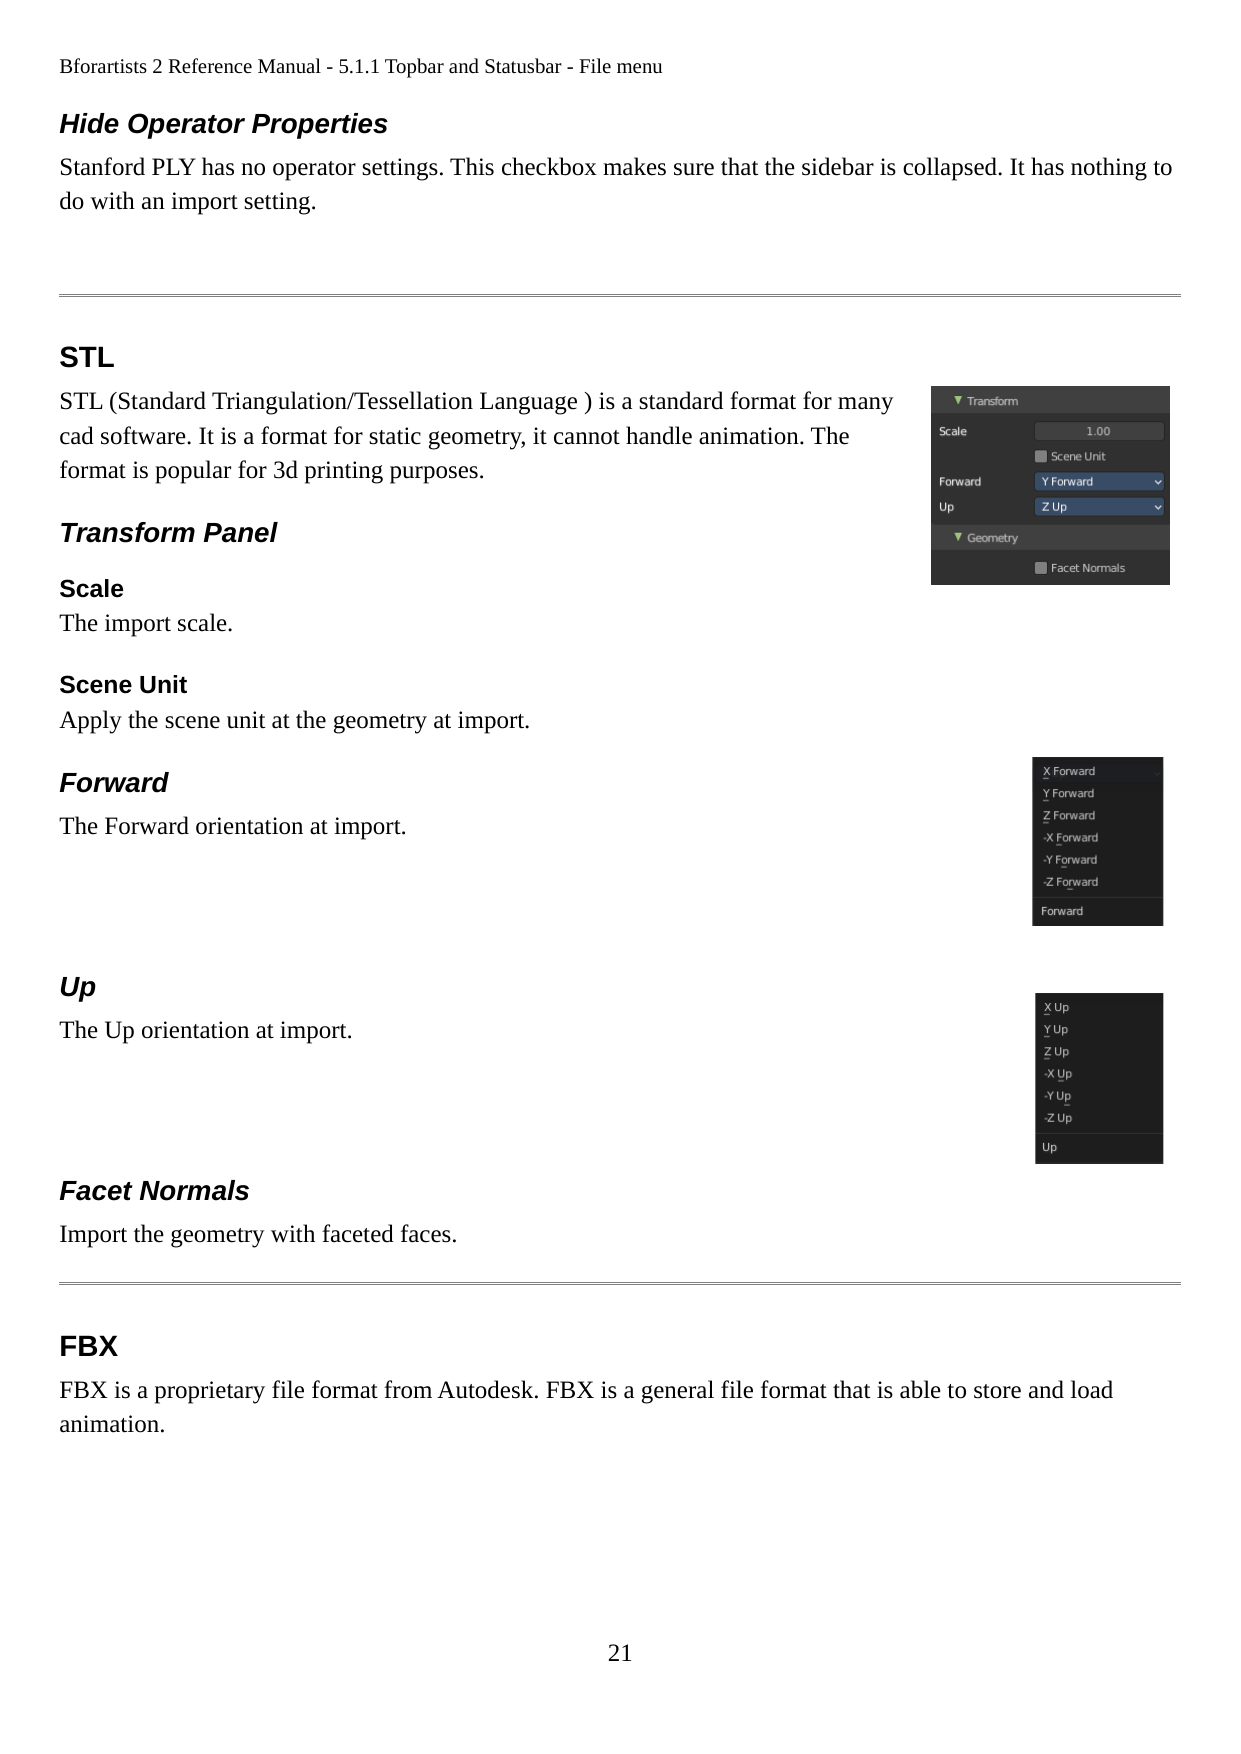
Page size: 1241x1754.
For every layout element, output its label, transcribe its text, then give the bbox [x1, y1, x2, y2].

subtitle Up [59, 970, 1181, 1002]
subtitle Facet Normals [59, 1174, 1181, 1206]
text Import the geometry with faceted faces. [59, 1219, 1181, 1248]
picture [1035, 993, 1164, 1164]
text The Up orientation at import. [59, 1015, 1035, 1043]
subtitle FBX [59, 1329, 1181, 1362]
picture [931, 386, 1170, 585]
text FBX is a proprietary file format from Autodesk. FBX is a general file format that is able to store and load animation. [59, 1375, 1181, 1438]
text Apply the scene unit at the geometry at import. [59, 705, 1181, 733]
text Stanford PLY has no operator settings. This checkbox makes sure that the sidebar is collapsed. It has nothing to do with an import setting. [59, 152, 1181, 215]
subtitle [1164, 766, 1181, 798]
text The import scale. [59, 608, 1181, 637]
text The Forward orientation at import. [59, 811, 1032, 839]
subtitle [1170, 517, 1181, 549]
subtitle Forward [59, 766, 1032, 798]
picture [1032, 757, 1164, 926]
subtitle Hide Operator Properties [59, 107, 1181, 139]
subtitle STL [59, 340, 1181, 374]
subtitle Scene Unit [59, 670, 1181, 698]
subtitle Transform Panel [59, 517, 931, 549]
text STL (Standard Triangulation/Tessellation Language ) is a standard format for many cad software. It is a format for static geometry, it cannot handle animation. The format is popular for 3d printing purposes. [59, 386, 931, 484]
subtitle Scale [59, 574, 1181, 602]
